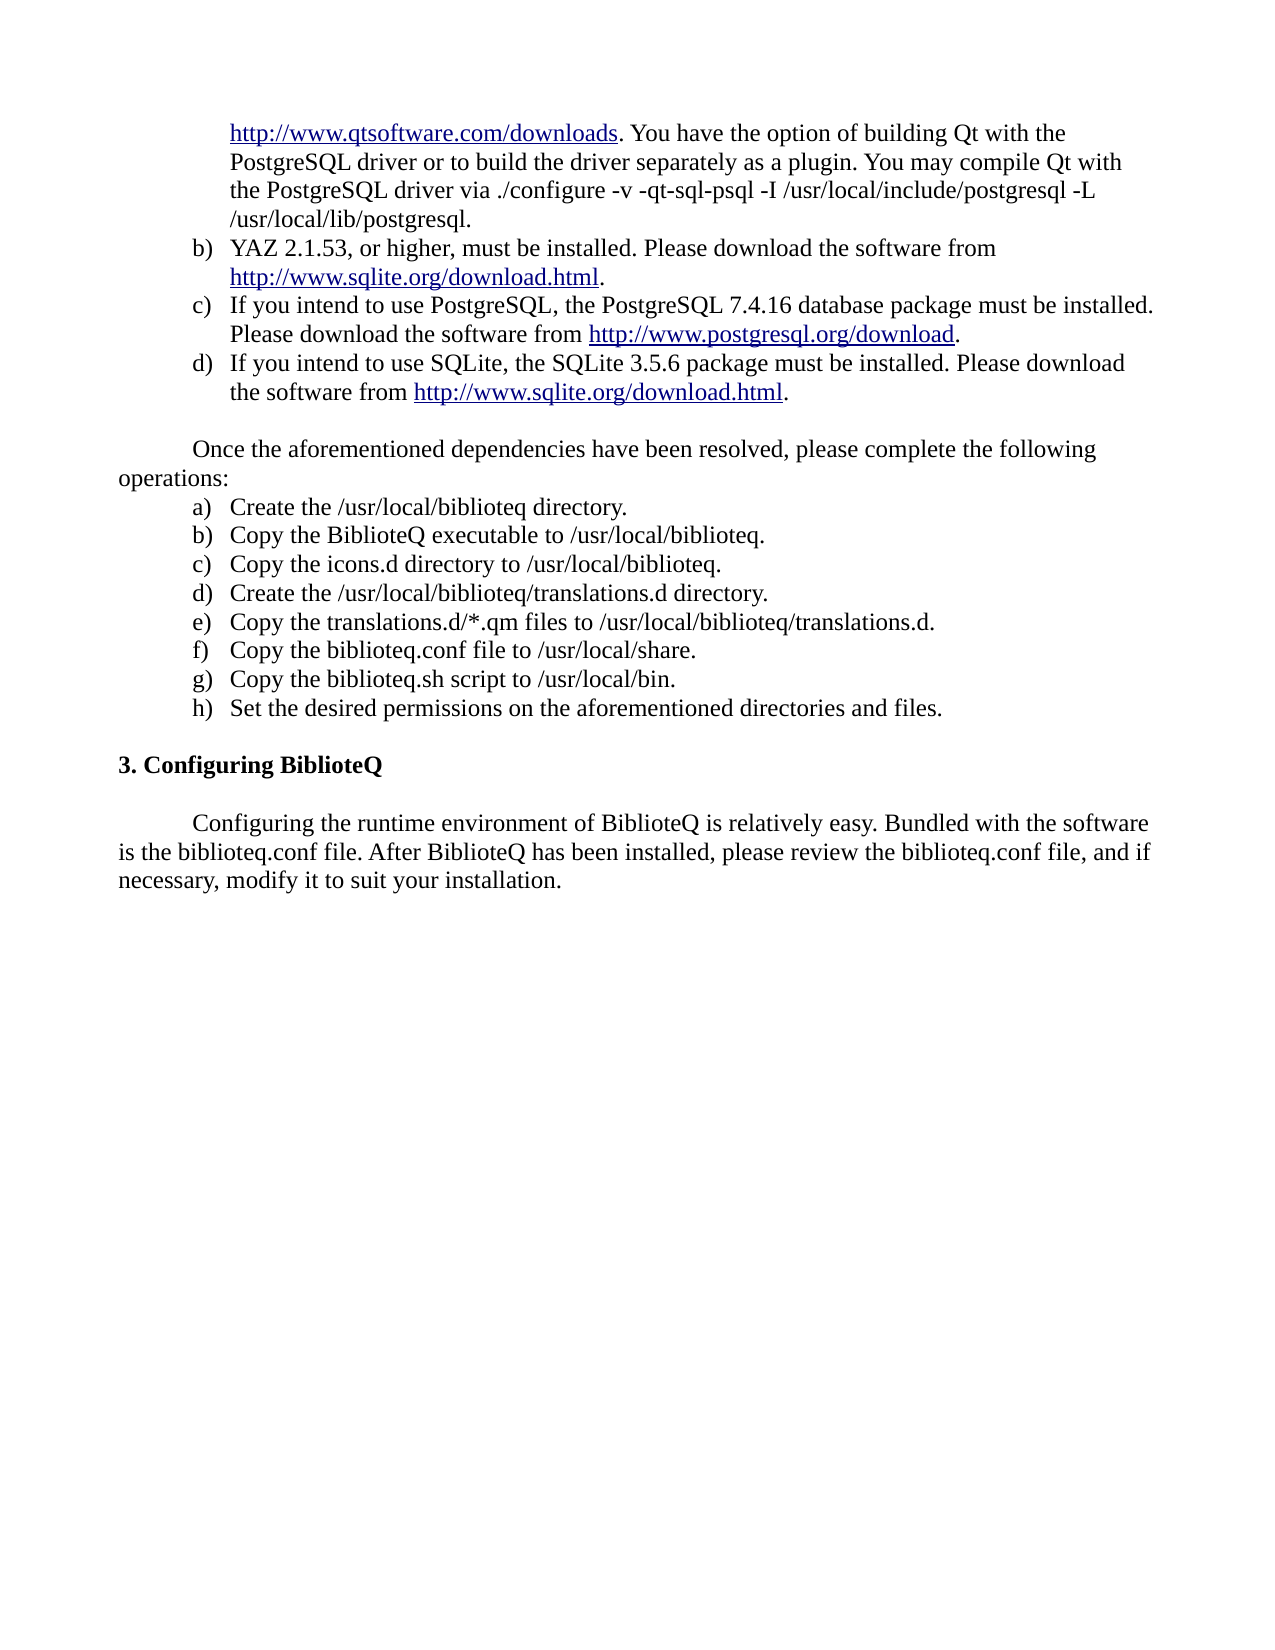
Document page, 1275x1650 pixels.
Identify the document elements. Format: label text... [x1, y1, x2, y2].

text 3. Configuring BiblioteQ [118, 751, 1157, 779]
list Set the desired permissions on the aforementioned directories and files. [192, 693, 1157, 722]
list http://www.qtsoftware.com/downloads. You have the option of building Qt with the PostgreSQL driver or to build the driver separately as a plugin. You may compile Qt with the PostgreSQL driver via ./configure -v -qt-sql-psql -I /usr/local/include/postgresql -L /usr/local/lib/postgresql. [192, 118, 1157, 233]
text Configuring the runtime environment of BiblioteQ is relatively easy. Bundled with the software is the biblioteq.conf file. After BiblioteQ has been installed, please review the biblioteq.conf file, and if necessary, modify it to suit your installation. [118, 808, 1157, 894]
list Create the /usr/local/biblioteq directory. [192, 492, 1157, 521]
list If you intend to use SQLite, the SQLite 3.5.6 package must be installed. Please download the software from http://www.sqlite.org/download.html. [192, 348, 1157, 406]
list Copy the biblioteq.conf file to /usr/local/share. [192, 636, 1157, 664]
list Copy the translations.d/*.qm files to /usr/local/biblioteq/translations.d. [192, 607, 1157, 636]
list Copy the BiblioteQ executable to /usr/local/biblioteq. [192, 521, 1157, 549]
list YAZ 2.1.53, or higher, must be installed. Please download the software from http://www.sqlite.org/download.html. [192, 233, 1157, 291]
list Copy the icons.d directory to /usr/local/biblioteq. [192, 549, 1157, 578]
list Create the /usr/local/biblioteq/translations.d directory. [192, 578, 1157, 607]
text Once the aforementioned dependencies have been resolved, please complete the following operations: [118, 434, 1157, 492]
list If you intend to use PostgreSQL, the PostgreSQL 7.4.16 database package must be installed. Please download the software from http://www.postgresql.org/download. [192, 291, 1157, 348]
list Copy the biblioteq.sh script to /usr/local/bin. [192, 664, 1157, 693]
